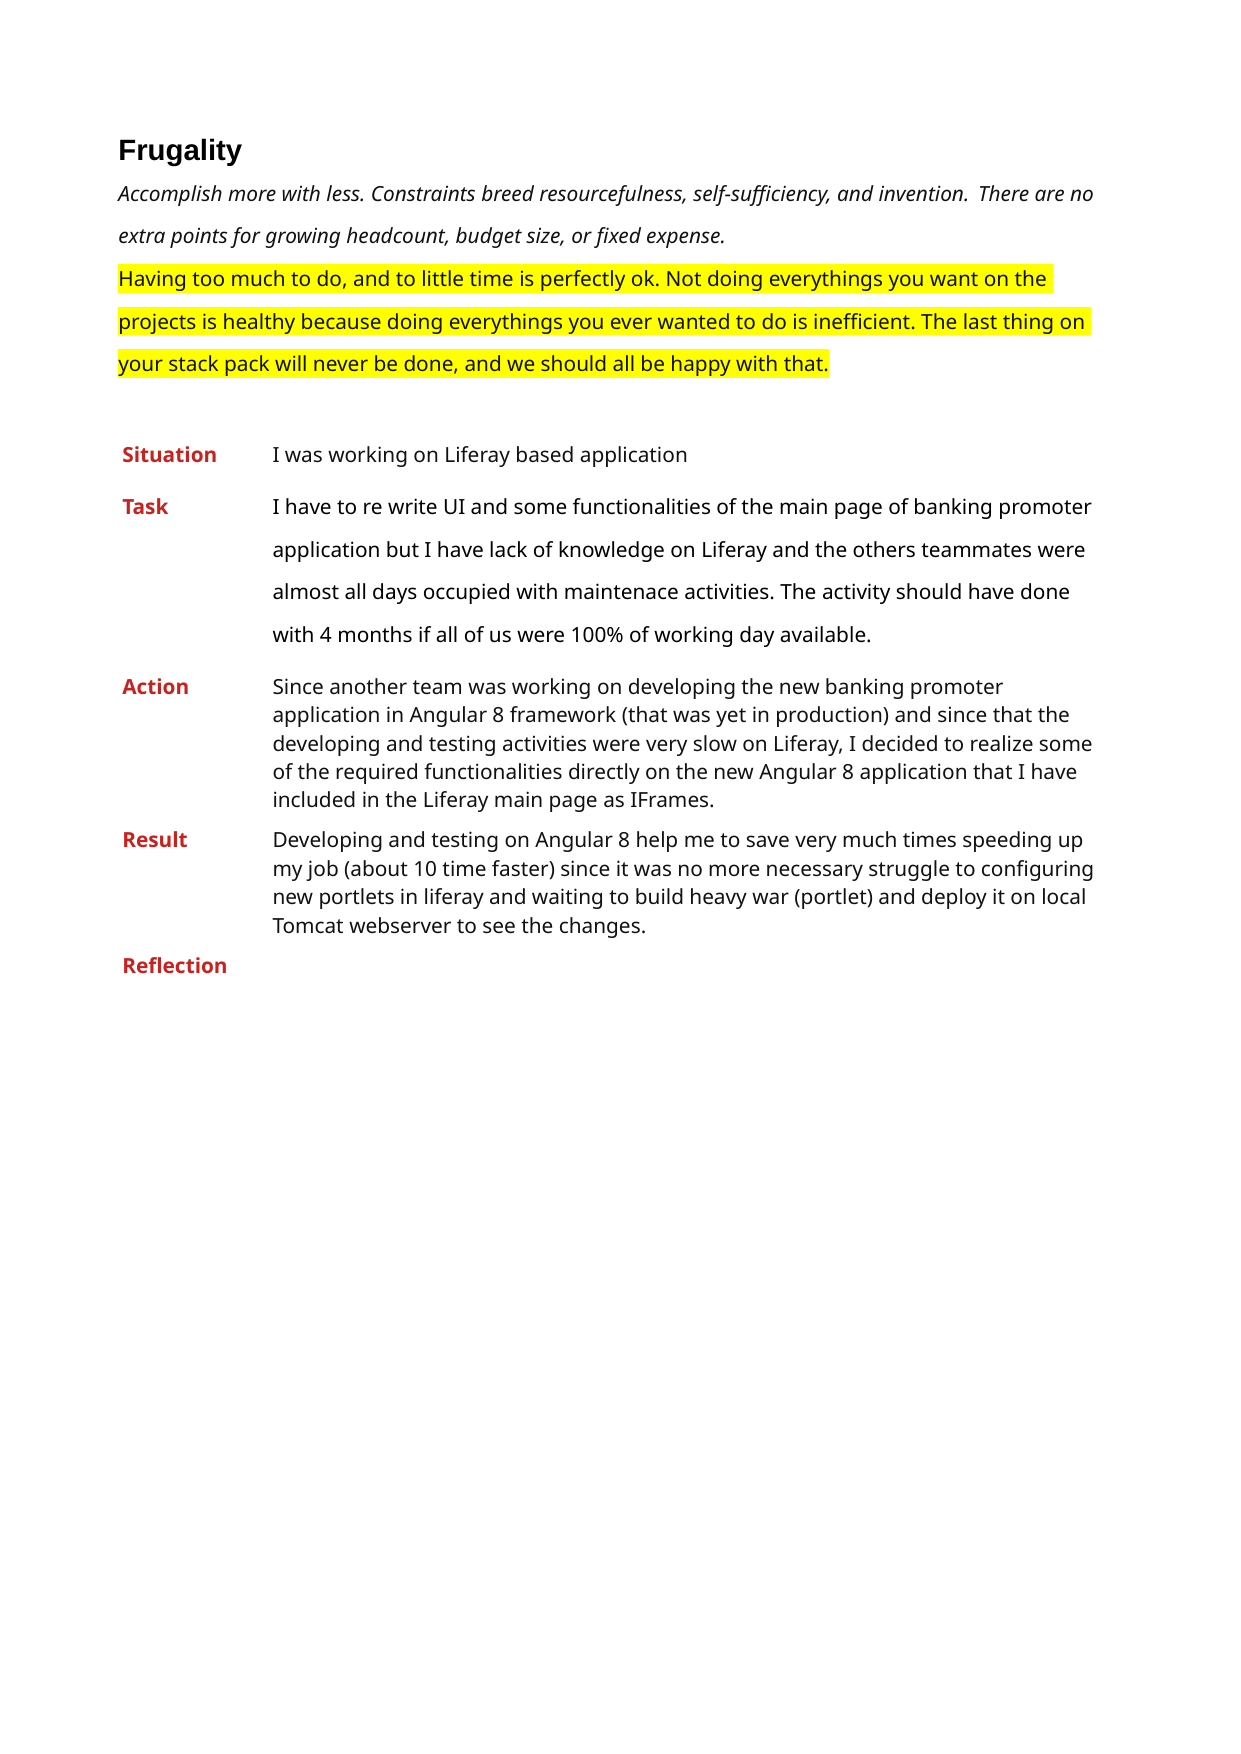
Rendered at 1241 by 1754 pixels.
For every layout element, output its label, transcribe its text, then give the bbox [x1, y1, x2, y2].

subtitle Frugality [118, 133, 1122, 166]
table_cell I have to re write UI and some functionalities of the main page of banking promoter application but I have lack of knowledge on Liferay and the others teammates were almost all days occupied with maintenace activities. The activity should have done with 4 months if all of us were 100% of working day available. [266, 486, 1122, 666]
table_cell Task [116, 486, 266, 666]
text Having too much to do, and to little time is perfectly ok. Not doing everythings you want on the projects is healthy because doing everythings you ever wanted to do is inefficient. The last thing on your stack pack will never be done, and we should all be happy with that. [118, 264, 1122, 378]
table_cell Since another team was working on developing the new banking promoter application in Angular 8 framework (that was yet in production) and since that the developing and testing activities were very slow on Liferay, I decided to realize some of the required functionalities directly on the new Angular 8 application that I have included in the Liferay main page as IFrames. [266, 666, 1122, 820]
table_cell Developing and testing on Angular 8 help me to save very much times speeding up my job (about 10 time faster) since it was no more necessary struggle to configuring new portlets in liferay and waiting to build heavy war (portlet) and deploy it on local Tomcat webserver to see the changes. [266, 820, 1122, 945]
table_cell Action [116, 666, 266, 820]
table_header I was working on Liferay based application [266, 435, 1122, 486]
text Accomplish more with less. Constraints breed resourcefulness, self-sufficiency, and invention. There are no extra points for growing headcount, budget size, or fixed expense. [118, 179, 1122, 250]
table_header Situation [116, 435, 266, 486]
table_cell Reflection [116, 945, 266, 997]
table_cell Result [116, 820, 266, 945]
table_cell [266, 945, 1122, 997]
